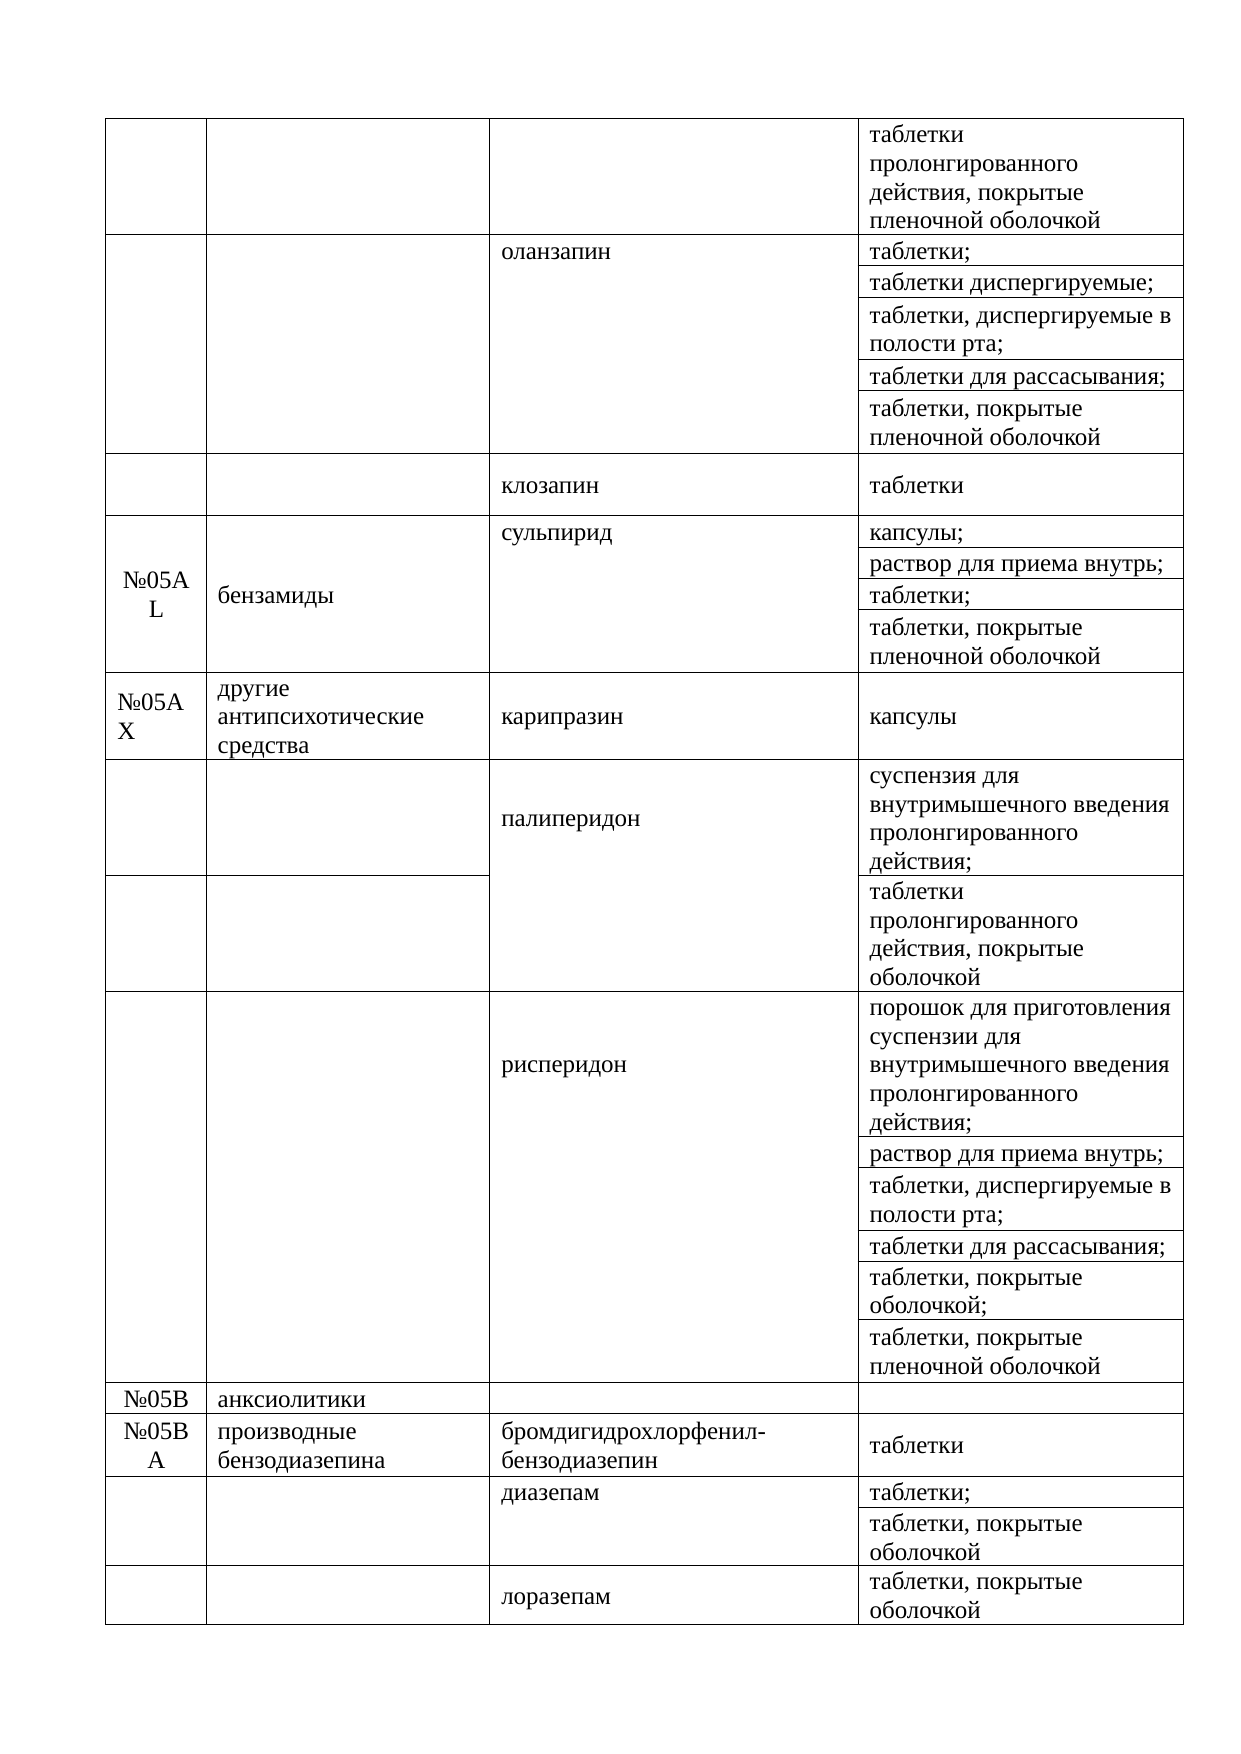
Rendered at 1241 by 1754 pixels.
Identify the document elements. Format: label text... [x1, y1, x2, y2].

table_cell таблетки, покрытые оболочкой; [859, 1262, 1183, 1319]
table_cell [106, 876, 206, 991]
table_cell таблетки, покрытые пленочной оболочкой [859, 391, 1183, 453]
table_cell лоразепам [490, 1566, 858, 1624]
table_cell [490, 359, 858, 390]
table_cell [490, 578, 858, 609]
table_cell [490, 1261, 858, 1319]
table_cell [490, 1507, 858, 1565]
table_cell [490, 1167, 858, 1229]
table_cell раствор для приема внутрь; [859, 1137, 1183, 1167]
table_cell таблетки диспергируемые; [859, 266, 1183, 297]
table_cell таблетки, покрытые оболочкой [859, 1566, 1183, 1624]
table_cell [106, 1477, 206, 1565]
table_cell [490, 1383, 858, 1413]
table_cell таблетки [859, 1414, 1183, 1476]
table_cell [490, 609, 858, 672]
table_cell таблетки, диспергируемые в полости рта; [859, 1168, 1183, 1229]
table_cell таблетки; [859, 1477, 1183, 1507]
table_cell [106, 235, 206, 453]
table_cell производные бензодиазепина [207, 1414, 489, 1476]
table_cell сульпирид [490, 516, 858, 547]
table_cell капсулы [859, 673, 1183, 759]
table_cell раствор для приема внутрь; [859, 548, 1183, 578]
table_cell таблетки; [859, 579, 1183, 609]
table_cell [490, 547, 858, 578]
table_cell [490, 119, 858, 234]
table_cell другие антипсихотические средства [207, 673, 489, 759]
table_cell [106, 992, 206, 1382]
table_cell таблетки пролонгированного действия, покрытые пленочной оболочкой [859, 119, 1183, 234]
table_cell таблетки, покрытые пленочной оболочкой [859, 1320, 1183, 1382]
table_cell оланзапин [490, 235, 858, 265]
table_cell таблетки, покрытые оболочкой [859, 1508, 1183, 1565]
table_cell порошок для приготовления суспензии для внутримышечного введения пролонгированного действия; [859, 992, 1183, 1136]
table_cell №05AL [106, 516, 206, 672]
table_cell [490, 297, 858, 359]
table_cell [207, 1477, 489, 1565]
table_cell таблетки, покрытые пленочной оболочкой [859, 610, 1183, 672]
table_cell [207, 235, 489, 453]
table_cell таблетки; [859, 235, 1183, 265]
table_cell [106, 760, 206, 875]
table_cell [490, 265, 858, 297]
table_cell [859, 1383, 1183, 1413]
table_cell карипразин [490, 673, 858, 759]
table_cell таблетки пролонгированного действия, покрытые оболочкой [859, 876, 1183, 991]
table_cell анксиолитики [207, 1383, 489, 1413]
table_cell №05BA [106, 1414, 206, 1476]
table_cell [490, 875, 858, 991]
table_cell [106, 454, 206, 515]
table_cell рисперидон [490, 992, 858, 1136]
table_cell бромдигидрохлорфенил-бензодиазепин [490, 1414, 858, 1476]
table_cell бензамиды [207, 516, 489, 672]
table_cell [207, 119, 489, 234]
table_cell таблетки для рассасывания; [859, 1231, 1183, 1261]
table_cell [207, 876, 489, 991]
table_cell таблетки [859, 454, 1183, 515]
table_cell [207, 454, 489, 515]
table_cell [106, 119, 206, 234]
table_cell таблетки для рассасывания; [859, 360, 1183, 390]
table_cell суспензия для внутримышечного введения пролонгированного действия; [859, 760, 1183, 875]
table_cell диазепам [490, 1477, 858, 1507]
table_cell капсулы; [859, 516, 1183, 547]
table_cell [207, 760, 489, 875]
table_cell [490, 1319, 858, 1382]
table_cell [106, 1566, 206, 1624]
table_cell таблетки, диспергируемые в полости рта; [859, 298, 1183, 359]
table_cell [207, 992, 489, 1382]
table_cell клозапин [490, 454, 858, 515]
table_cell [207, 1566, 489, 1624]
table_cell [490, 1230, 858, 1261]
table_cell [490, 1136, 858, 1167]
table_cell палиперидон [490, 760, 858, 875]
table_cell №05AX [106, 673, 206, 759]
table_cell №05B [106, 1383, 206, 1413]
table_cell [490, 390, 858, 453]
